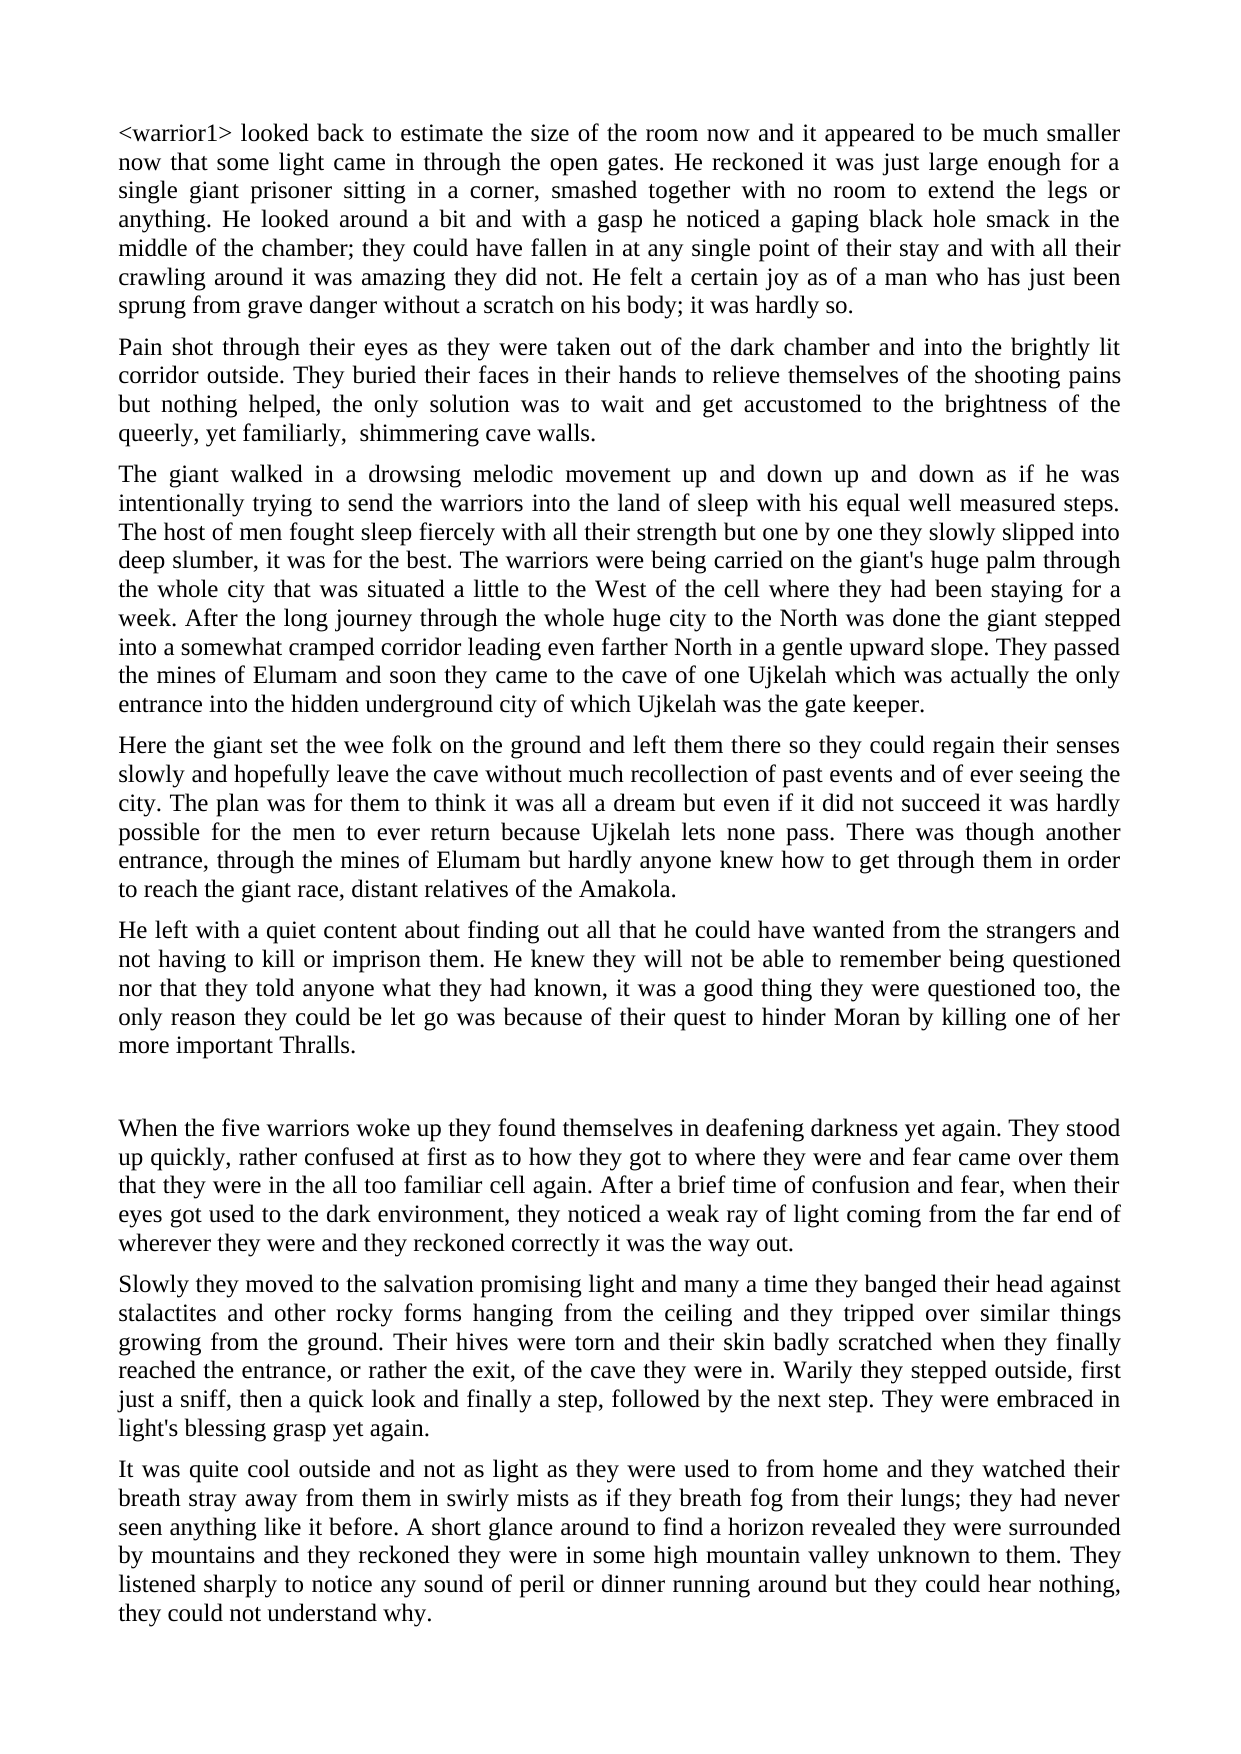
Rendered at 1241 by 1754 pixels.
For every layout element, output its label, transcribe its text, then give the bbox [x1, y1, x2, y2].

text Slowly they moved to the salvation promising light and many a time they banged their head against stalactites and other rocky forms hanging from the ceiling and they tripped over similar things growing from the ground. Their hives were torn and their skin badly scratched when they finally reached the entrance, or rather the exit, of the cave they were in. Warily they stepped outside, first just a sniff, then a quick look and finally a step, followed by the next step. They were embraced in light's blessing grasp yet again. [118, 1269, 1122, 1442]
text Pain shot through their eyes as they were taken out of the dark chamber and into the brightly lit corridor outside. They buried their faces in their hands to relieve themselves of the shooting pains but nothing helped, the only solution was to wait and get accustomed to the brightness of the queerly, yet familiarly, shimmering cave walls. [118, 332, 1122, 447]
text He left with a quiet content about finding out all that he could have wanted from the strangers and not having to kill or imprison them. He knew they will not be able to remember being questioned nor that they told anyone what they had known, it was a good thing they were questioned too, the only reason they could be let go was because of their quest to hinder Moran by killing one of her more important Thralls. [118, 916, 1122, 1059]
text Here the giant set the wee folk on the ground and left them there so they could regain their senses slowly and hopefully leave the cave without much recollection of past events and of ever seeing the city. The plan was for them to think it was all a dream but even if it did not succeed it was hardly possible for the men to ever return because Ujkelah lets none pass. There was though another entrance, through the mines of Elumam but hardly anyone knew how to get through them in order to reach the giant race, distant relatives of the Amakola. [118, 731, 1122, 903]
text It was quite cool outside and not as light as they were used to from home and they watched their breath stray away from them in swirly mists as if they breath fog from their lungs; they had never seen anything like it before. A short glance around to find a horizon revealed they were surrounded by mountains and they reckoned they were in some high mountain valley unknown to them. They listened sharply to notice any sound of peril or dinner running around but they could hear nothing, they could not understand why. [118, 1454, 1122, 1627]
text <warrior1> looked back to estimate the size of the room now and it appeared to be much smaller now that some light came in through the open gates. He reckoned it was just large enough for a single giant prisoner sitting in a corner, smashed together with no room to extend the legs or anything. He looked around a bit and with a gasp he noticed a gaping black hole smack in the middle of the chamber; they could have fallen in at any single point of their stay and with all their crawling around it was amazing they did not. He felt a certain joy as of a man who has just been sprung from grave danger without a scratch on his body; it was hardly so. [118, 118, 1122, 319]
text When the five warriors woke up they found themselves in deafening darkness yet again. They stood up quickly, rather confused at first as to how they got to where they were and fear came over them that they were in the all too familiar cell again. After a brief time of confusion and fear, when their eyes got used to the dark environment, they noticed a weak ray of light coming from the far end of wherever they were and they reckoned correctly it was the way out. [118, 1113, 1122, 1257]
text The giant walked in a drowsing melodic movement up and down up and down as if he was intentionally trying to send the warriors into the land of sleep with his equal well measured steps. The host of men fought sleep fiercely with all their strength but one by one they slowly slipped into deep slumber, it was for the best. The warriors were being carried on the giant's huge palm through the whole city that was situated a little to the West of the cell where they had been staying for a week. After the long journey through the whole huge city to the North was done the giant stepped into a somewhat cramped corridor leading even farther North in a gentle upward slope. They passed the mines of Elumam and soon they came to the cave of one Ujkelah which was actually the only entrance into the hidden underground city of which Ujkelah was the gate keeper. [118, 459, 1122, 718]
